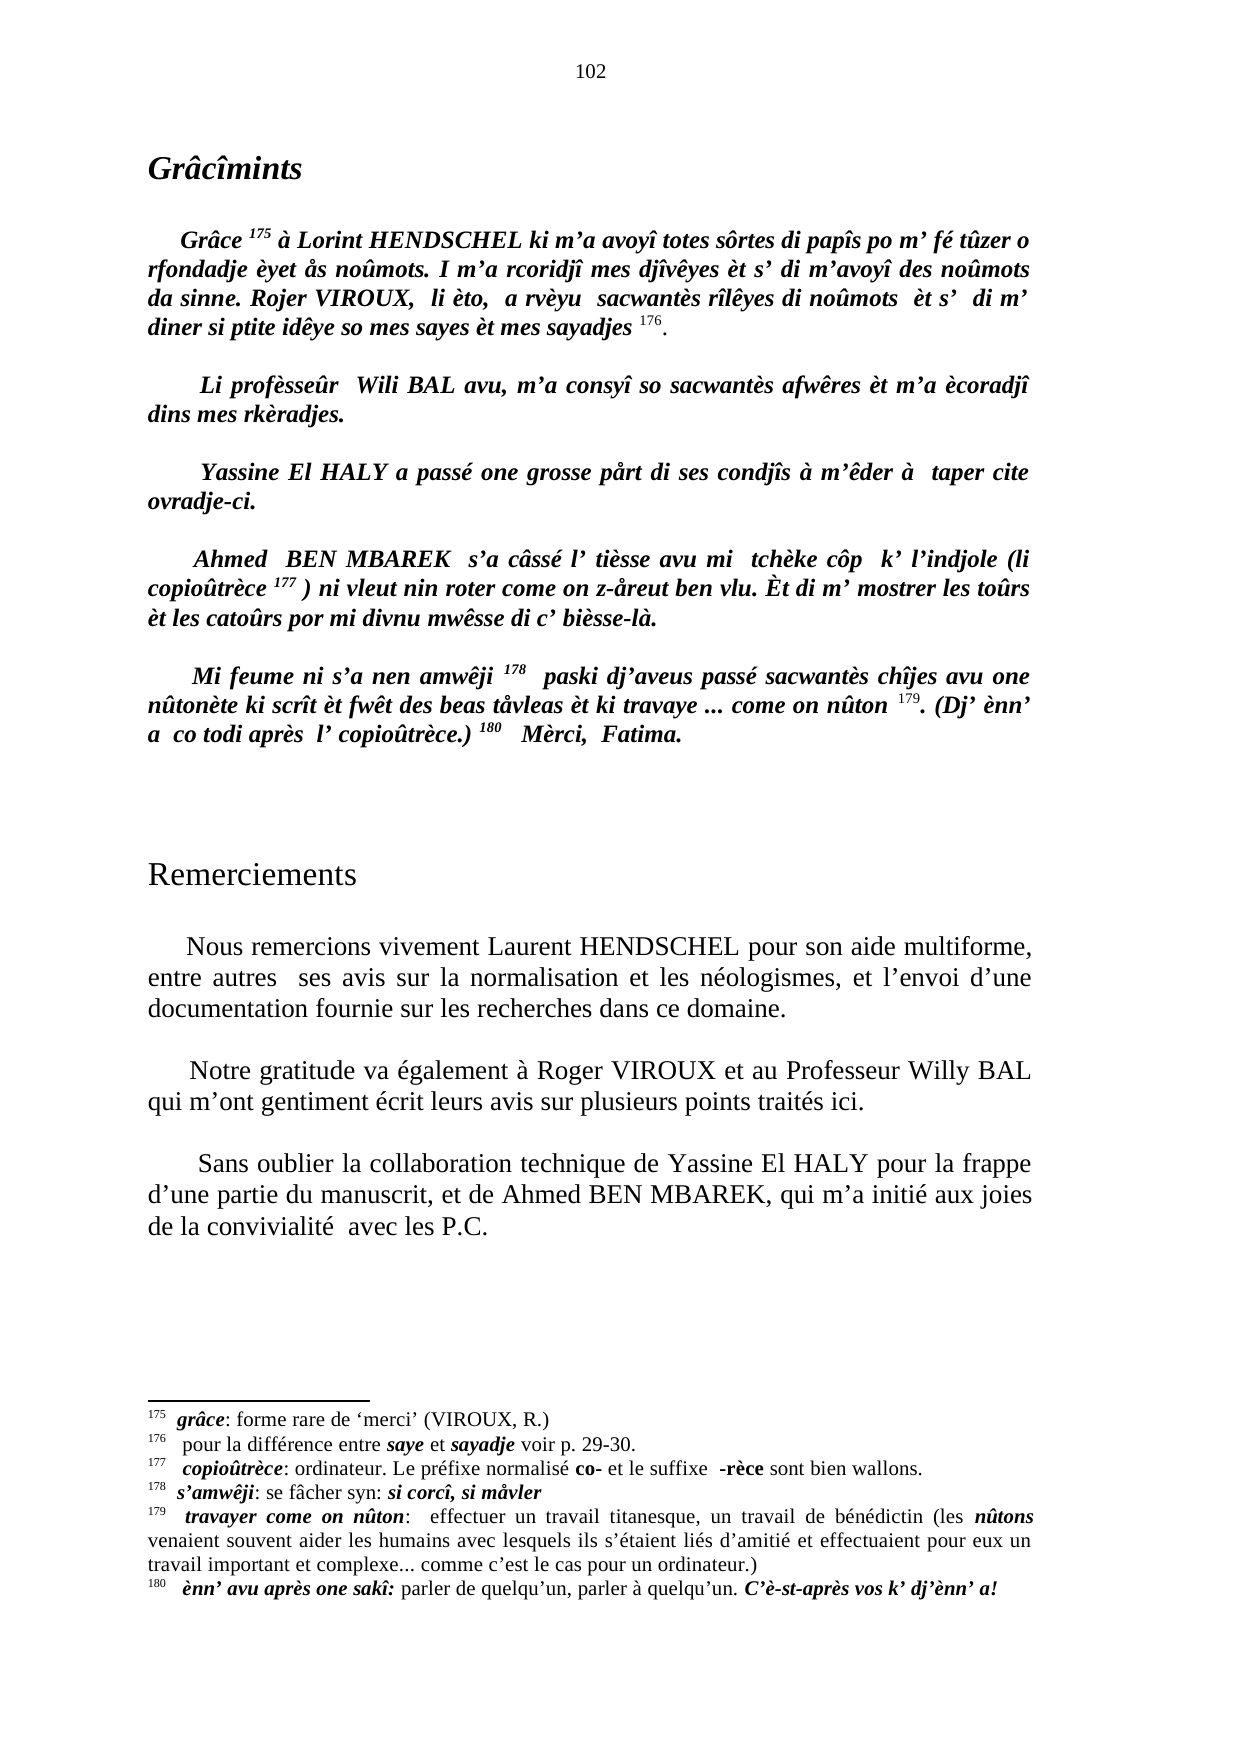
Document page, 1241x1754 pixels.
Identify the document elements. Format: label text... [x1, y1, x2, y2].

text Li profèsseûr Wili BAL avu, m’a consyî so sacwantès afwêres èt m’a ècoradjî dins mes rkèradjes. [148, 370, 1033, 428]
text ènn’ avu après one sakî: parler de quelqu’un, parler à quelqu’un. C’è-st-après vos k’ dj’ènn’ a! [148, 1576, 1033, 1600]
text pour la différence entre saye et sayadje voir p. 29-30. [148, 1431, 1033, 1455]
text Remerciements [148, 854, 1033, 892]
text Grâce à Lorint HENDSCHEL ki m’a avoyî totes sôrtes di papîs po m’ fé tûzer o rfondadje èyet ås noûmots. I m’a rcoridjî mes djîvêyes èt s’ di m’avoyî des noûmots da sinne. Rojer VIROUX, li èto, a rvèyu sacwantès rîlêyes di noûmots èt s’ di m’ diner si ptite idêye so mes sayes èt mes sayadjes . [148, 224, 1033, 341]
text Grâcîmints [148, 148, 1033, 186]
text grâce: forme rare de ‘merci’ (VIROUX, R.) [148, 1407, 1033, 1431]
text Ahmed BEN MBAREK s’a câssé l’ tièsse avu mi tchèke côp k’ l’indjole (li copioûtrèce ) ni vleut nin roter come on z-åreut ben vlu. Èt di m’ mostrer les toûrs èt les catoûrs por mi divnu mwêsse di c’ bièsse-là. [148, 544, 1033, 631]
text copioûtrèce: ordinateur. Le préfixe normalisé co- et le suffixe -rèce sont bien wallons. [148, 1455, 1033, 1479]
text Notre gratitude va également à Roger VIROUX et au Professeur Willy BAL qui m’ont gentiment écrit leurs avis sur plusieurs points traités ici. [148, 1055, 1033, 1117]
text travayer come on nûton: effectuer un travail titanesque, un travail de bénédictin (les nûtons venaient souvent aider les humains avec lesquels ils s’étaient liés d’amitié et effectuaient pour eux un travail important et complexe... comme c’est le cas pour un ordinateur.) [148, 1503, 1033, 1576]
text Nous remercions vivement Laurent HENDSCHEL pour son aide multiforme, entre autres ses avis sur la normalisation et les néologismes, et l’envoi d’une documentation fournie sur les recherches dans ce domaine. [148, 931, 1033, 1024]
text Mi feume ni s’a nen amwêji paski dj’aveus passé sacwantès chîjes avu one nûtonète ki scrît èt fwêt des beas tåvleas èt ki travaye ... come on nûton . (Dj’ ènn’ a co todi après l’ copioûtrèce.) Mèrci, Fatima. [148, 661, 1033, 748]
text Sans oublier la collaboration technique de Yassine El HALY pour la frappe d’une partie du manuscrit, et de Ahmed BEN MBAREK, qui m’a initié aux joies de la convivialité avec les P.C. [148, 1148, 1033, 1241]
text s’amwêji: se fâcher syn: si corcî, si måvler [148, 1479, 1033, 1503]
text Yassine El HALY a passé one grosse pårt di ses condjîs à m’êder à taper cite ovradje-ci. [148, 457, 1033, 515]
